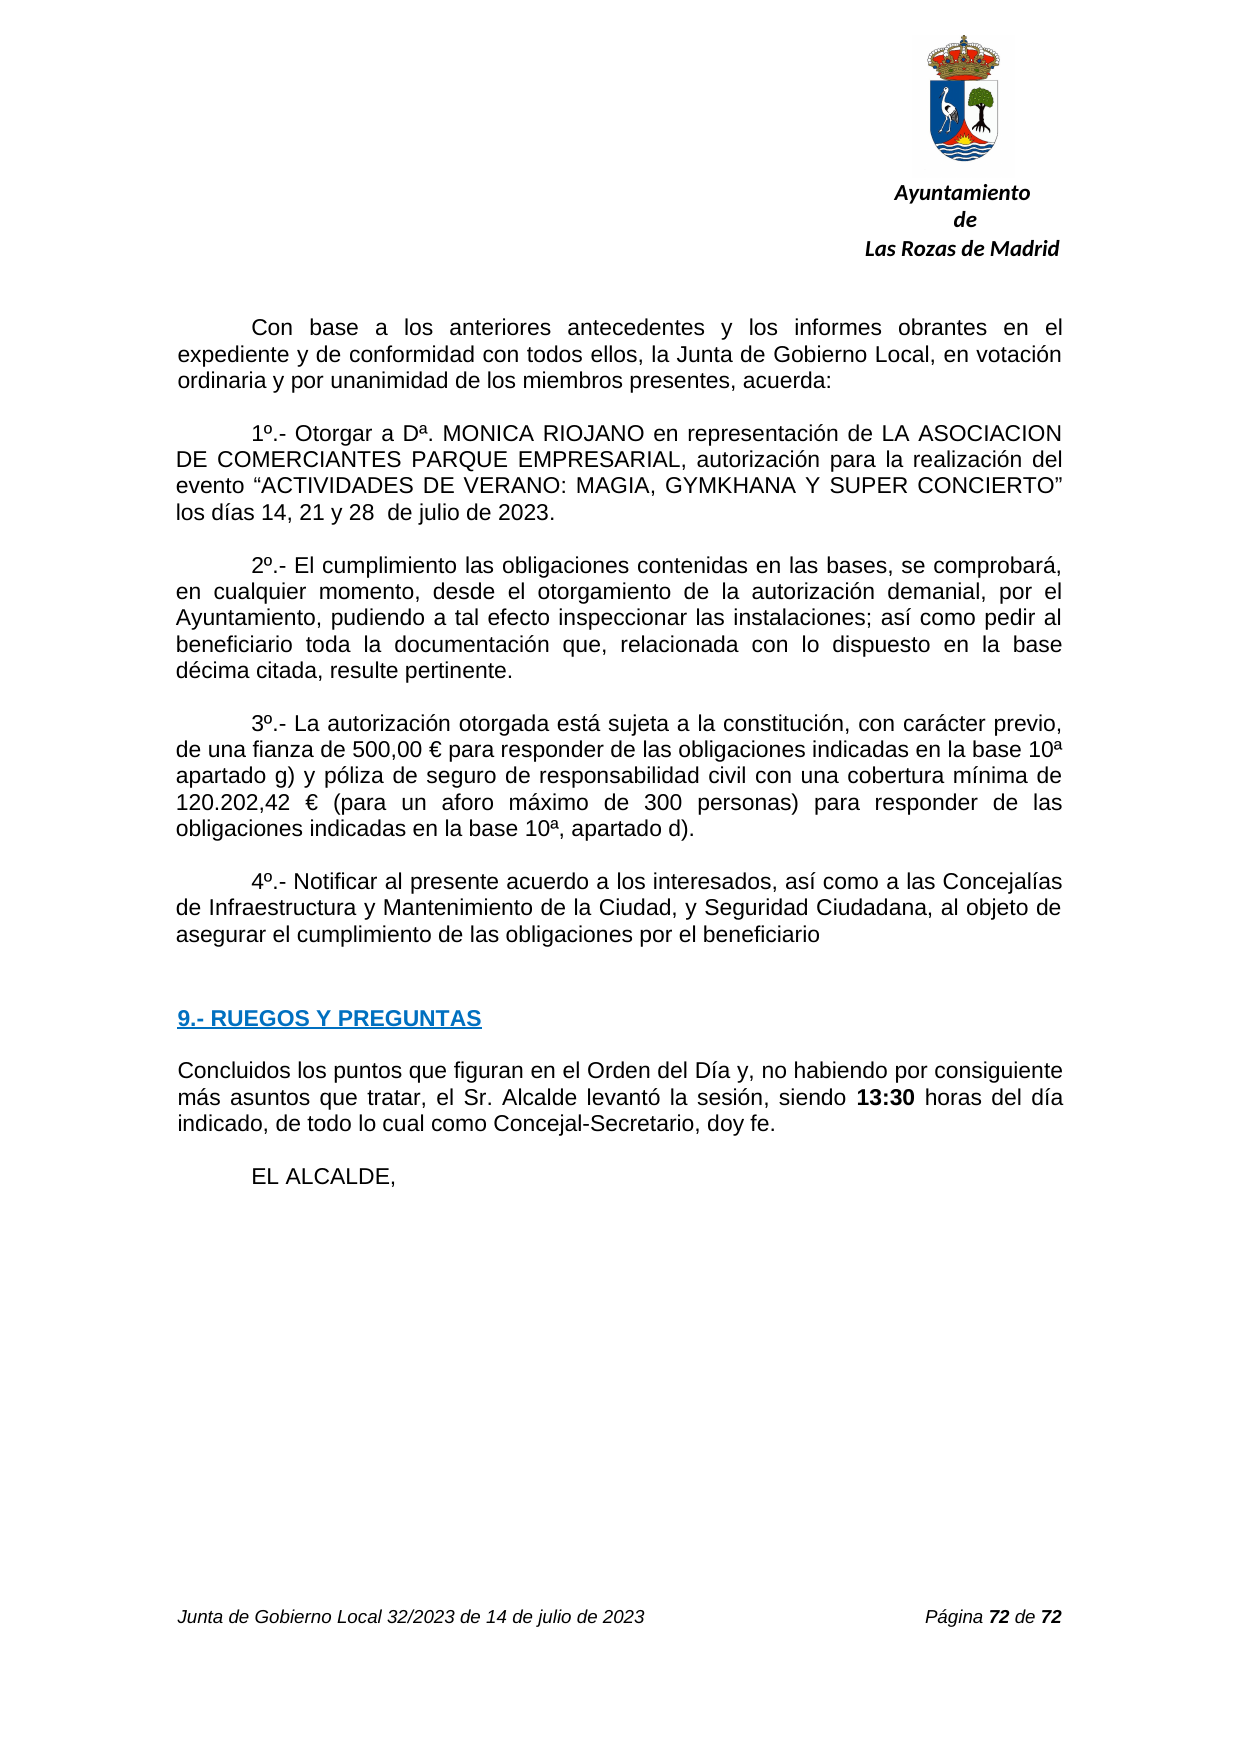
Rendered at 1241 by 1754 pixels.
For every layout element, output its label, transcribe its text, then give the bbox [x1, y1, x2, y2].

text 1º.- Otorgar a Dª. MONICA RIOJANO en representación de LA ASOCIACION DE COMERCIANTES PARQUE EMPRESARIAL, autorización para la realización del evento “ACTIVIDADES DE VERANO: MAGIA, GYMKHANA Y SUPER CONCIERTO” los días 14, 21 y 28 de julio de 2023. [176, 420, 1063, 525]
text Con base a los anteriores antecedentes y los informes obrantes en el expediente y de conformidad con todos ellos, la Junta de Gobierno Local, en votación ordinaria y por unanimidad de los miembros presentes, acuerda: [177, 314, 1063, 393]
text EL ALCALDE, [177, 1163, 1063, 1189]
text 4º.- Notificar al presente acuerdo a los interesados, así como a las Concejalías de Infraestructura y Mantenimiento de la Ciudad, y Seguridad Ciudadana, al objeto de asegurar el cumplimiento de las obligaciones por el beneficiario [176, 868, 1063, 947]
text 2º.- El cumplimiento las obligaciones contenidas en las bases, se comprobará, en cualquier momento, desde el otorgamiento de la autorización demanial, por el Ayuntamiento, pudiendo a tal efecto inspeccionar las instalaciones; así como pedir al beneficiario toda la documentación que, relacionada con lo dispuesto en la base décima citada, resulte pertinente. [176, 552, 1063, 683]
text 9.- RUEGOS Y PREGUNTAS [177, 1004, 1063, 1031]
text Concluidos los puntos que figuran en el Orden del Día y, no habiendo por consiguiente más asuntos que tratar, el Sr. Alcalde levantó la sesión, siendo 13:30 horas del día indicado, de todo lo cual como Concejal-Secretario, doy fe. [177, 1057, 1063, 1136]
text 3º.- La autorización otorgada está sujeta a la constitución, con carácter previo, de una fianza de 500,00 € para responder de las obligaciones indicadas en la base 10ª apartado g) y póliza de seguro de responsabilidad civil con una cobertura mínima de 120.202,42 € (para un aforo máximo de 300 personas) para responder de las obligaciones indicadas en la base 10ª, apartado d). [176, 710, 1063, 841]
